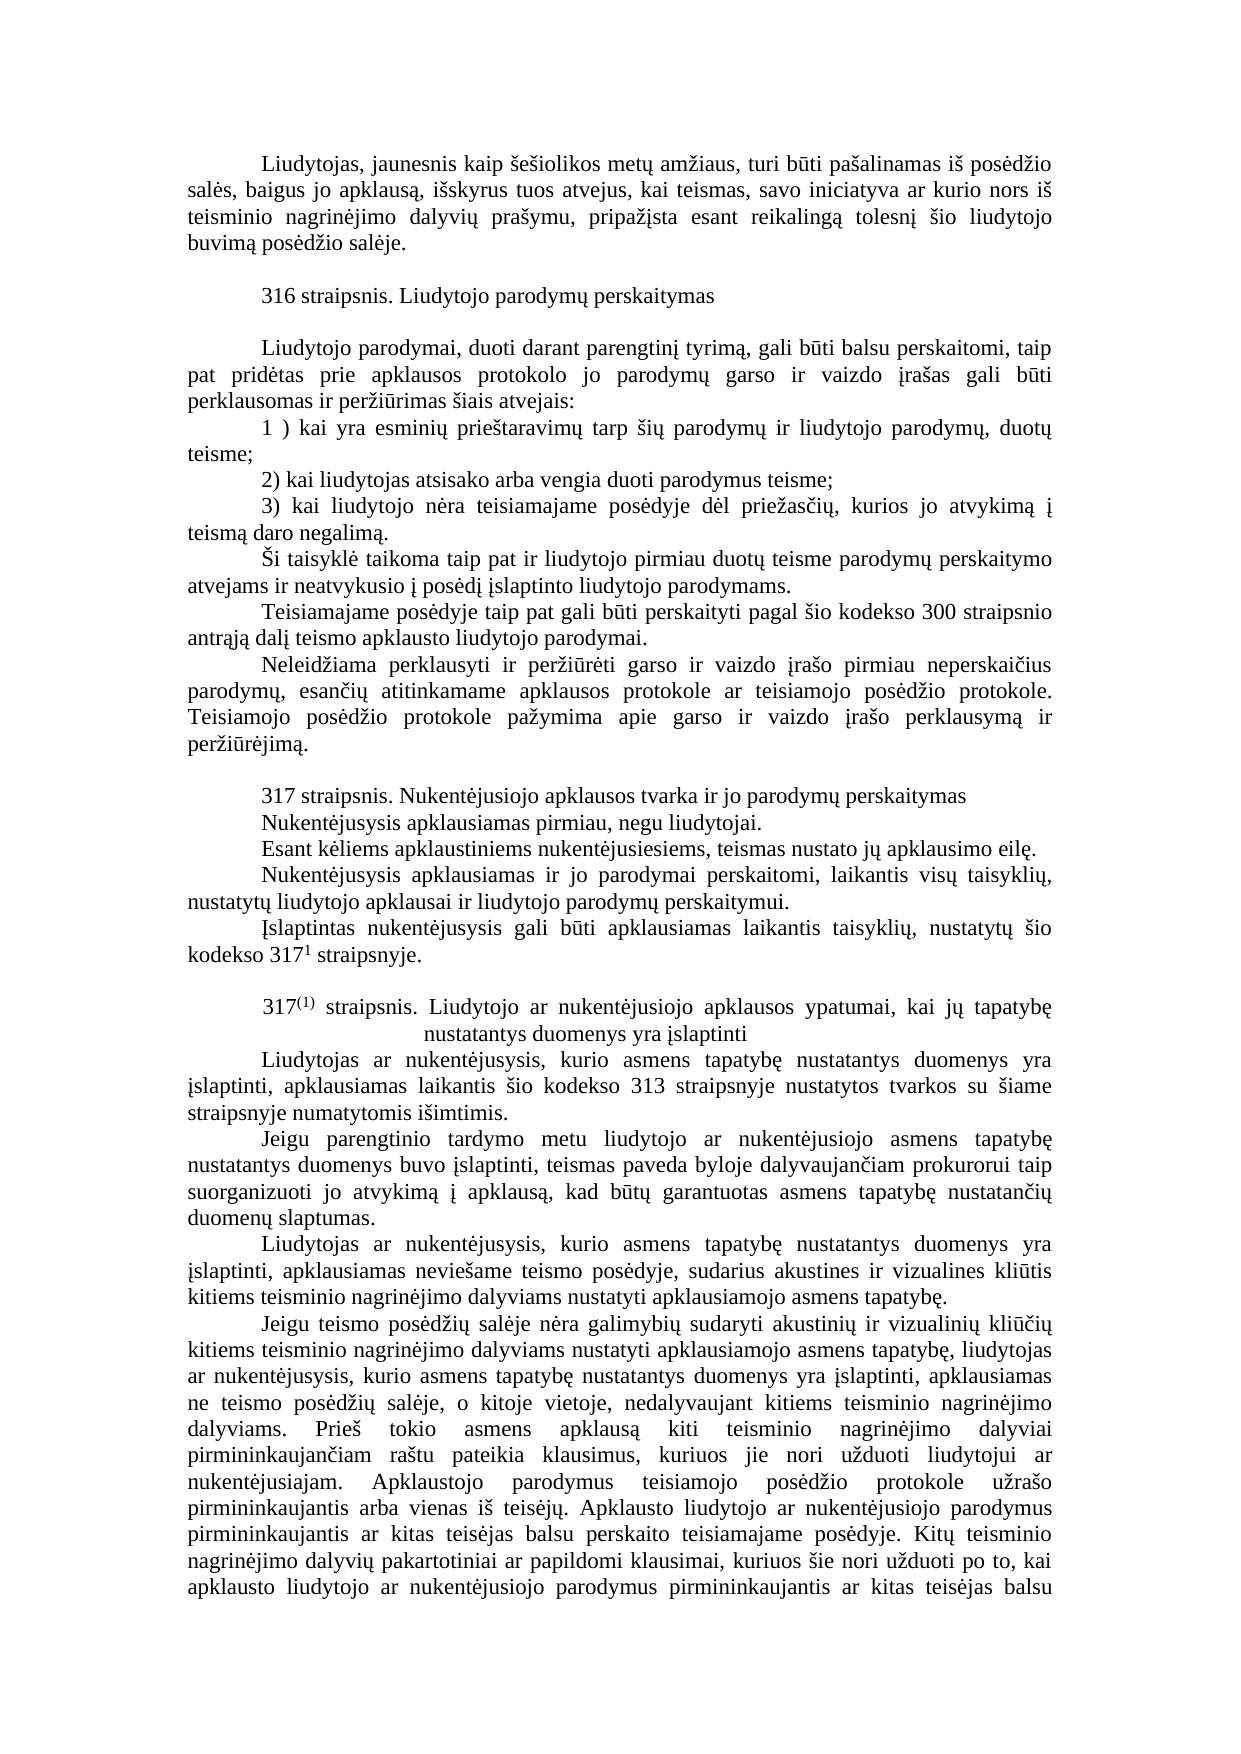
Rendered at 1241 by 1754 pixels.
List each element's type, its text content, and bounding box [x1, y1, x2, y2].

text 317 straipsnis. Nukentėjusiojo apklausos tvarka ir jo parodymų perskaitymas [187, 782, 1053, 809]
text Teisiamajame posėdyje taip pat gali būti perskaityti pagal šio kodekso 300 straipsnio antrąją dalį teismo apklausto liudytojo parodymai. [187, 598, 1053, 651]
text Nukentėjusysis apklausiamas pirmiau, negu liudytojai. [187, 809, 1053, 835]
text Nukentėjusysis apklausiamas ir jo parodymai perskaitomi, laikantis visų taisyklių, nustatytų liudytojo apklausai ir liudytojo parodymų perskaitymui. [187, 862, 1053, 914]
text Neleidžiama perklausyti ir peržiūrėti garso ir vaizdo įrašo pirmiau neperskaičius parodymų, esančių atitinkamame apklausos protokole ar teisiamojo posėdžio protokole. Teisiamojo posėdžio protokole pažymima apie garso ir vaizdo įrašo perklausymą ir peržiūrėjimą. [187, 651, 1053, 756]
text Ši taisyklė taikoma taip pat ir liudytojo pirmiau duotų teisme parodymų perskaitymo atvejams ir neatvykusio į posėdį įslaptinto liudytojo parodymams. [187, 545, 1053, 598]
text 316 straipsnis. Liudytojo parodymų perskaitymas [187, 282, 1053, 308]
text 1 ) kai yra esminių prieštaravimų tarp šių parodymų ir liudytojo parodymų, duotų teisme; [187, 413, 1053, 466]
text 3) kai liudytojo nėra teisiamajame posėdyje dėl priežasčių, kurios jo atvykimą į teismą daro negalimą. [187, 493, 1053, 545]
text 317(1) straipsnis. Liudytojo ar nukentėjusiojo apklausos ypatumai, kai jų tapatybę nustatantys duomenys yra įslaptinti [262, 993, 1053, 1046]
text Liudytojas, jaunesnis kaip šešiolikos metų amžiaus, turi būti pašalinamas iš posėdžio salės, baigus jo apklausą, išskyrus tuos atvejus, kai teismas, savo iniciatyva ar kurio nors iš teisminio nagrinėjimo dalyvių prašymu, pripažįsta esant reikalingą tolesnį šio liudytojo buvimą posėdžio salėje. [187, 150, 1053, 255]
text Esant kėliems apklaustiniems nukentėjusiesiems, teismas nustato jų apklausimo eilę. [187, 835, 1053, 862]
text Jeigu parengtinio tardymo metu liudytojo ar nukentėjusiojo asmens tapatybę nustatantys duomenys buvo įslaptinti, teismas paveda byloje dalyvaujančiam prokurorui taip suorganizuoti jo atvykimą į apklausą, kad būtų garantuotas asmens tapatybę nustatančių duomenų slaptumas. [187, 1125, 1053, 1231]
text Įslaptintas nukentėjusysis gali būti apklausiamas laikantis taisyklių, nustatytų šio kodekso 3171 straipsnyje. [187, 914, 1053, 967]
text Liudytojas ar nukentėjusysis, kurio asmens tapatybę nustatantys duomenys yra įslaptinti, apklausiamas laikantis šio kodekso 313 straipsnyje nustatytos tvarkos su šiame straipsnyje numatytomis išimtimis. [187, 1046, 1053, 1125]
text 2) kai liudytojas atsisako arba vengia duoti parodymus teisme; [187, 466, 1053, 493]
text Jeigu teismo posėdžių salėje nėra galimybių sudaryti akustinių ir vizualinių kliūčių kitiems teisminio nagrinėjimo dalyviams nustatyti apklausiamojo asmens tapatybę, liudytojas ar nukentėjusysis, kurio asmens tapatybę nustatantys duomenys yra įslaptinti, apklausiamas ne teismo posėdžių salėje, o kitoje vietoje, nedalyvaujant kitiems teisminio nagrinėjimo dalyviams. Prieš tokio asmens apklausą kiti teisminio nagrinėjimo dalyviai pirmininkaujančiam raštu pateikia klausimus, kuriuos jie nori užduoti liudytojui ar nukentėjusiajam. Apklaustojo parodymus teisiamojo posėdžio protokole užrašo pirmininkaujantis arba vienas iš teisėjų. Apklausto liudytojo ar nukentėjusiojo parodymus pirmininkaujantis ar kitas teisėjas balsu perskaito teisiamajame posėdyje. Kitų teisminio nagrinėjimo dalyvių pakartotiniai ar papildomi klausimai, kuriuos šie nori užduoti po to, kai apklausto liudytojo ar nukentėjusiojo parodymus pirmininkaujantis ar kitas teisėjas balsu [187, 1309, 1053, 1599]
text Liudytojo parodymai, duoti darant parengtinį tyrimą, gali būti balsu perskaitomi, taip pat pridėtas prie apklausos protokolo jo parodymų garso ir vaizdo įrašas gali būti perklausomas ir peržiūrimas šiais atvejais: [187, 334, 1053, 413]
text Liudytojas ar nukentėjusysis, kurio asmens tapatybę nustatantys duomenys yra įslaptinti, apklausiamas neviešame teismo posėdyje, sudarius akustines ir vizualines kliūtis kitiems teisminio nagrinėjimo dalyviams nustatyti apklausiamojo asmens tapatybę. [187, 1231, 1053, 1309]
